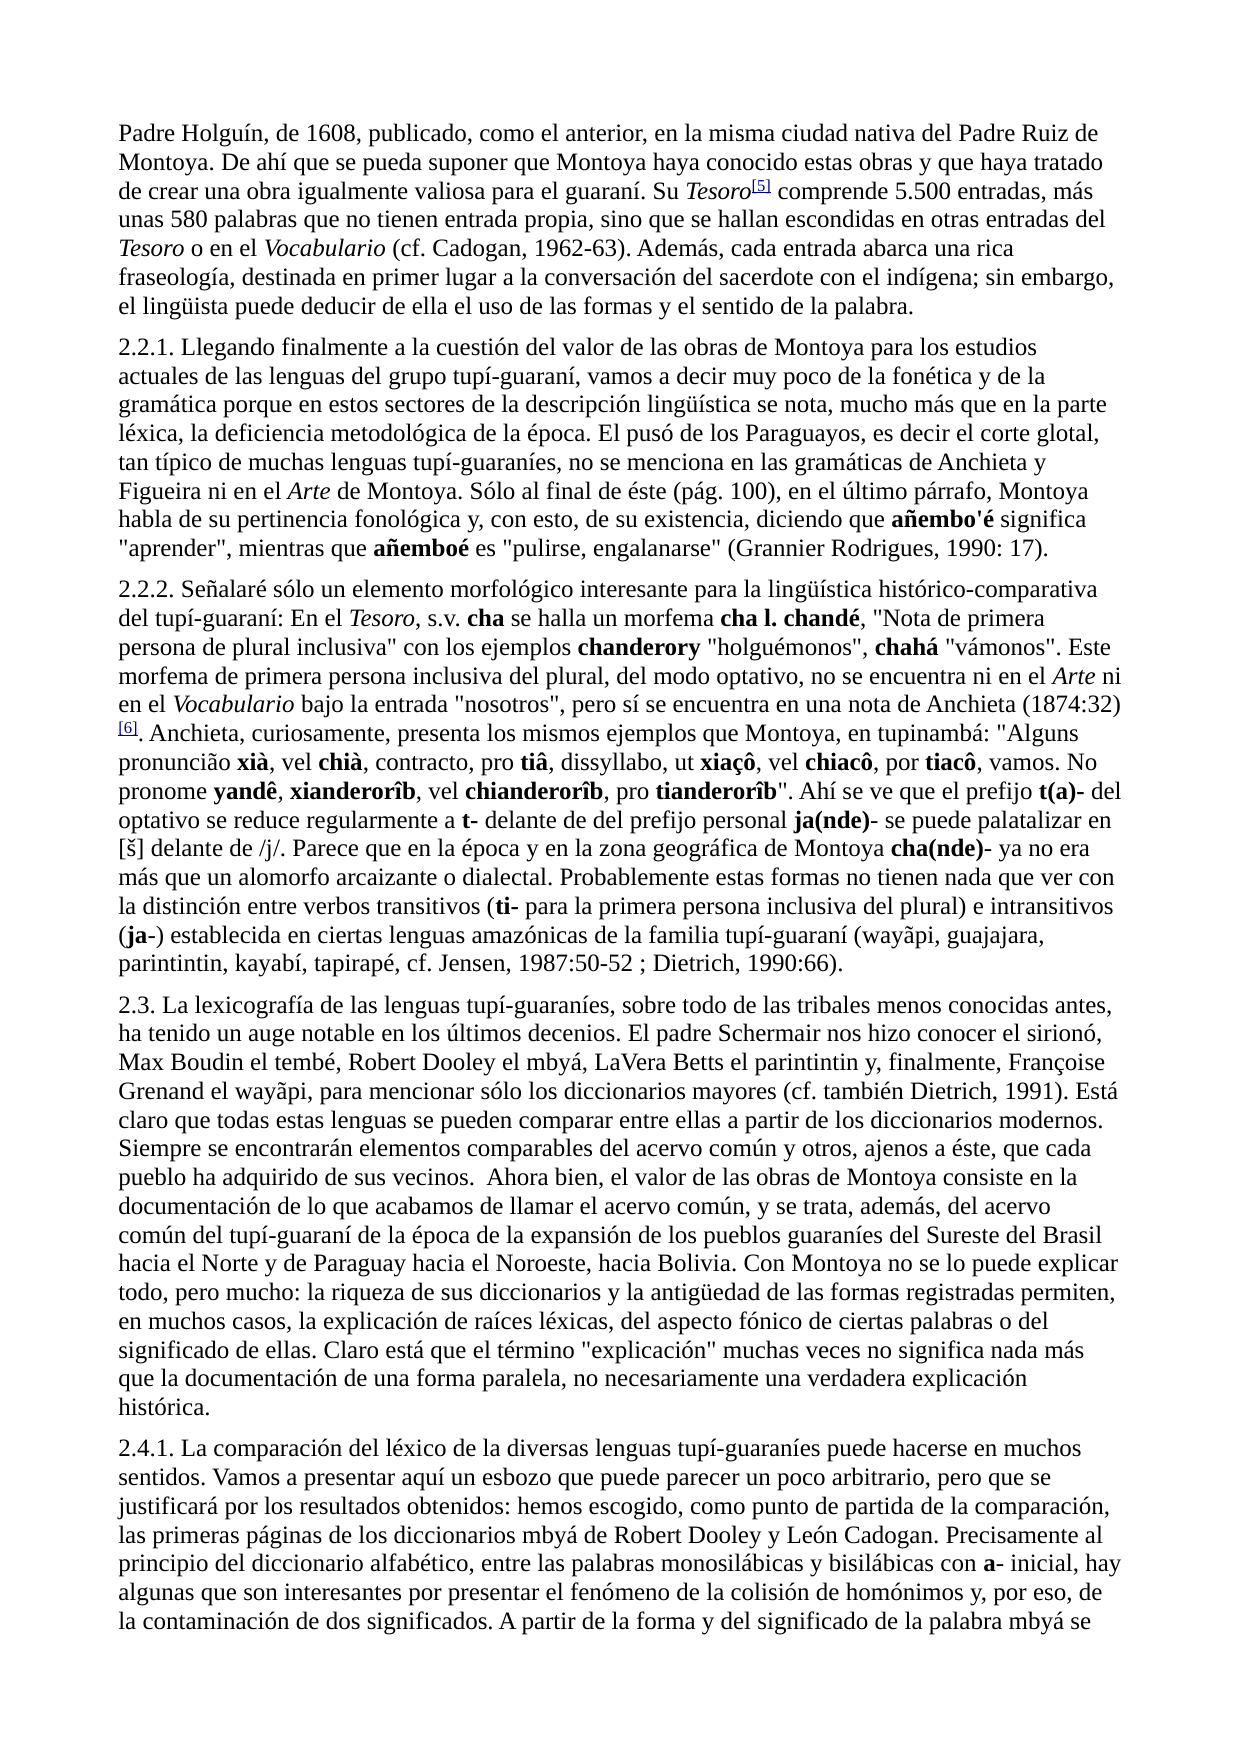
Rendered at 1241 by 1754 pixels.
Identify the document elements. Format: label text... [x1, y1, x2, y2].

text 2.4.1. La comparación del léxico de la diversas lenguas tupí-guaraníes puede hacerse en muchos sentidos. Vamos a presentar aquí un esbozo que puede parecer un poco arbitrario, pero que se justificará por los resultados obtenidos: hemos escogido, como punto de partida de la comparación, las prime­ras páginas de los diccionarios mbyá de Robert Dooley y León Cadogan. Precisamente al principio del diccionario alfabético, entre las palabras monosilábicas y bisilábicas con a- inicial, hay algunas que son interesantes por presentar el fenó­meno de la colisión de homónimos y, por eso, de la contaminación de dos significados. A partir de la forma y del significado de la palabra mbyá se [118, 1433, 1122, 1635]
text 2.2.2. Señalaré sólo un elemento morfológico interesante para la lin­güística histórico-comparativa del tupí-guaraní: En el Tesoro, s.v. cha se halla un morfema cha l. chandé, "Nota de primera persona de plural inclusiva" con los ejemplos chanderory "holguémonos", chahá "vámonos". Este morfema de primera persona inclusiva del plural, del modo optativo, no se encuentra ni en el Arte ni en el Vocabulario bajo la entrada "nosotros", pero sí se encuentra en una nota de Anchieta (1874:32)[6]. Anchieta, curiosamente, presenta los mismos ejemplos que Montoya, en tupinambá: "Alguns pronuncião xià, vel chià, contracto, pro tiâ, dissyllabo, ut xiaçô, vel chiacô, por tiacô, vamos. No pronome yandê, xianderorîb, vel chianderorîb, pro tianderorîb". Ahí se ve que el prefijo t(a)- del optativo se reduce regularmente a t- delante de del prefijo personal ja(nde)- se puede palatalizar en [š] delante de /j/. Parece que en la época y en la zona geográfica de Montoya cha(nde)- ya no era más que un alomorfo arcaizante o dialectal. Probablemente estas formas no tienen nada que ver con la distinción entre verbos transitivos (ti- para la primera persona inclusiva del plural) e intransitivos (ja-) establecida en ciertas lenguas amazónicas de la familia tupí-guaraní (wayãpi, guajajara, parintintin, kayabí, tapirapé, cf. Jensen, 1987:50-52 ; Dietrich, 1990:66). [118, 574, 1122, 977]
text Padre Holguín, de 1608, publicado, como el anterior, en la misma ciudad nativa del Padre Ruiz de Montoya. De ahí que se pueda suponer que Montoya haya conocido estas obras y que haya tratado de crear una obra igualmente valiosa para el guaraní. Su Tesoro[5] comprende 5.500 entradas, más unas 580 palabras que no tienen entrada propia, sino que se hallan escondidas en otras entradas del Tesoro o en el Vocabulario (cf. Cadogan, 1962-63). Además, cada entrada abarca una rica fraseología, destinada en primer lugar a la conversación del sacerdote con el indígena; sin embargo, el lingüista puede deducir de ella el uso de las formas y el sentido de la palabra. [118, 118, 1122, 319]
text 2.2.1. Llegando finalmente a la cuestión del valor de las obras de Montoya para los estudios actuales de las lenguas del grupo tupí-guaraní, vamos a decir muy poco de la fonética y de la gramática porque en estos sectores de la descripción lingüística se nota, mucho más que en la parte léxica, la deficiencia metodoló­gica de la época. El pusó de los Paraguayos, es decir el corte glotal, tan típico de muchas lenguas tupí-guaraníes, no se men­ciona en las gramáticas de Anchieta y Figueira ni en el Arte de Montoya. Sólo al final de éste (pág. 100), en el último párrafo, Montoya habla de su pertinencia fonológica y, con esto, de su existencia, diciendo que añembo'é significa "aprender", mientras que añemboé es "pulirse, engalanarse" (Grannier Rodrigues, 1990: 17). [118, 332, 1122, 562]
text 2.3. La lexicografía de las lenguas tupí-guaraníes, sobre todo de las tribales menos cono­cidas antes, ha tenido un auge notable en los últimos decenios. El padre Schermair nos hizo conocer el sirionó, Max Boudin el tembé, Robert Dooley el mbyá, LaVera Betts el parintintin y, final­mente, Françoise Grenand el wayãpi, para mencionar sólo los diccionarios mayores (cf. también Dietrich, 1991). Está claro que todas estas lenguas se pueden comparar entre ellas a partir de los diccionarios modernos. Siempre se encontrarán elemen­tos comparables del acervo común y otros, ajenos a éste, que cada pueblo ha adquirido de sus vecinos. Ahora bien, el valor de las obras de Montoya consiste en la documentación de lo que acabamos de llamar el acervo común, y se trata, además, del acervo común del tupí-guaraní de la época de la expansión de los pueblos guaraníes del Sureste del Brasil hacia el Norte y de Paraguay hacia el Noroeste, hacia Bolivia. Con Montoya no se lo puede explicar todo, pero mucho: la riqueza de sus diccionarios y la antigüedad de las formas regis­tradas permiten, en muchos casos, la explicación de raíces léxicas, del aspecto fónico de ciertas palabras o del significado de ellas. Claro está que el término "explicación" muchas veces no significa nada más que la documentación de una forma paralela, no necesariamente una verdadera explicación histórica. [118, 990, 1122, 1421]
